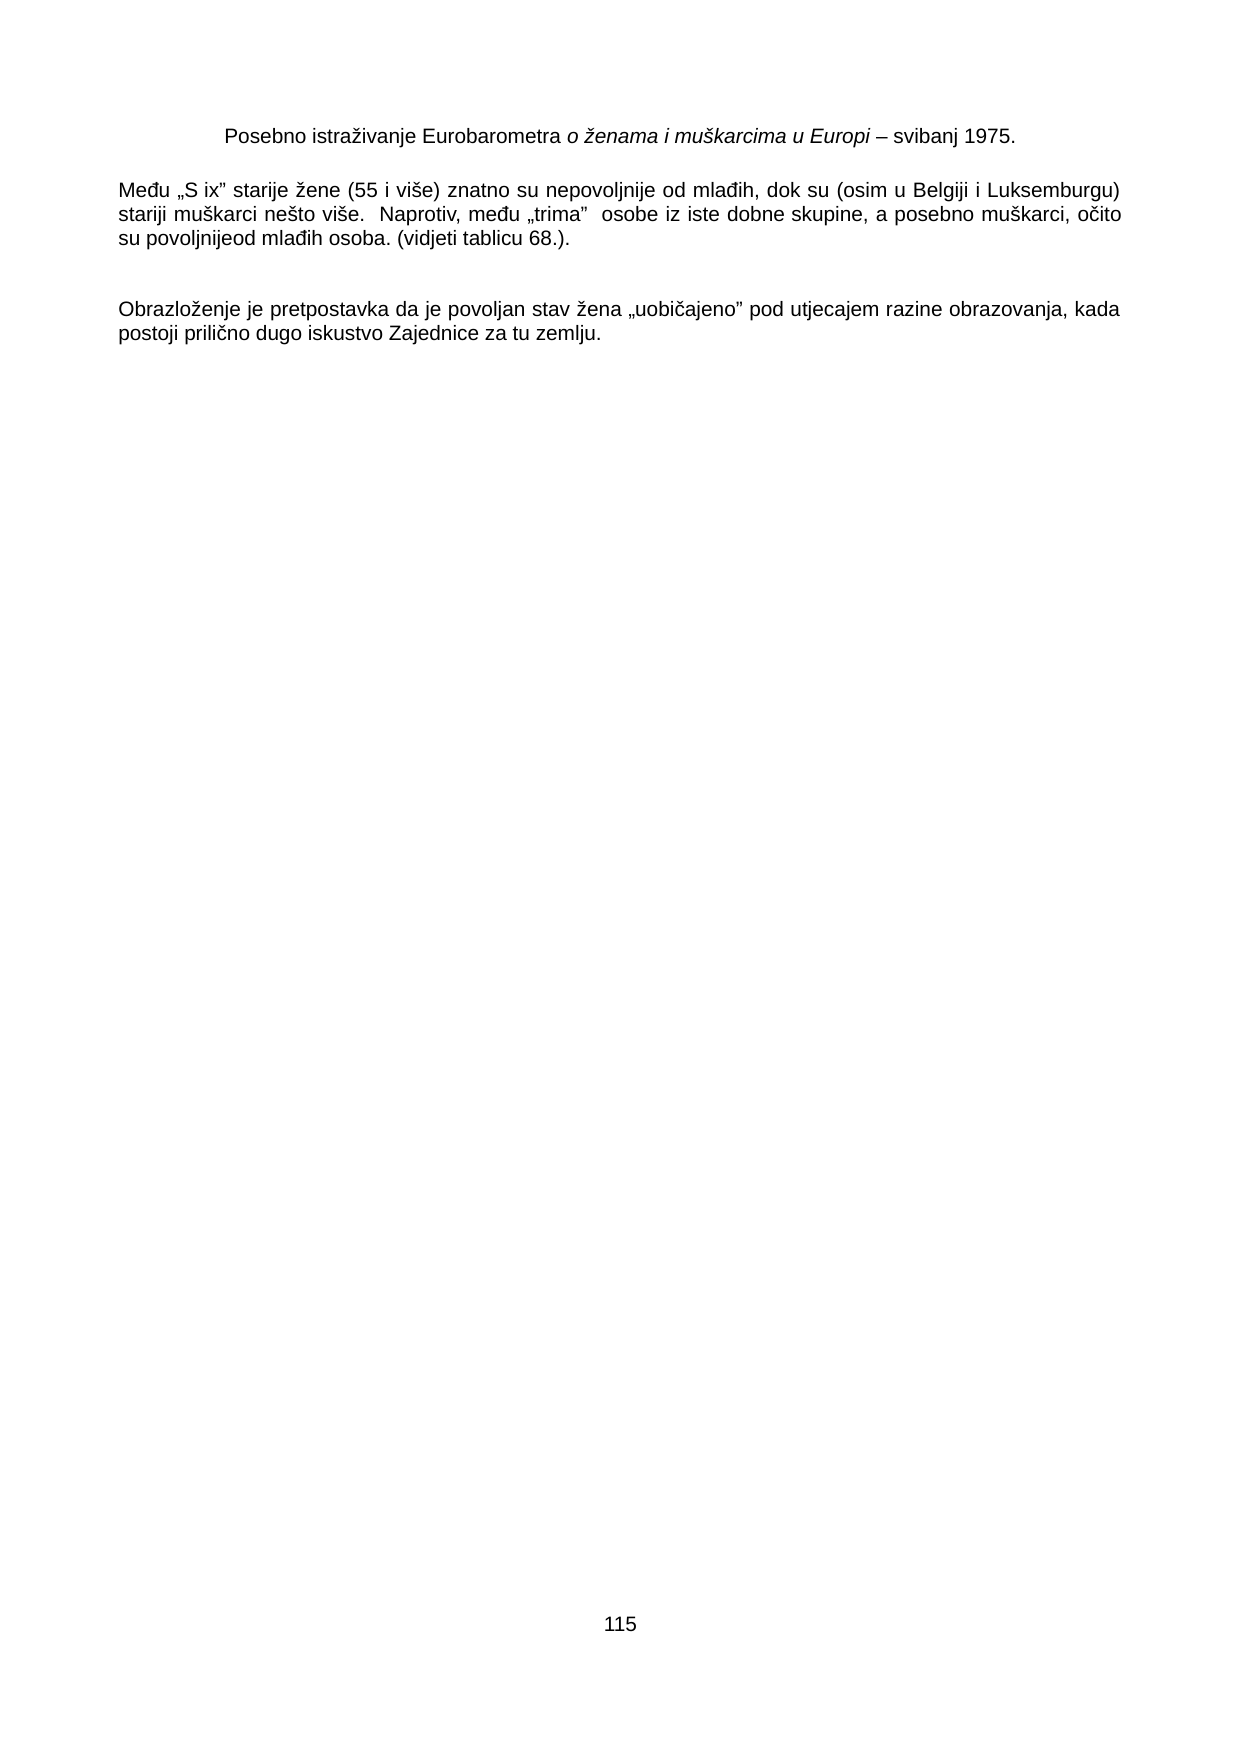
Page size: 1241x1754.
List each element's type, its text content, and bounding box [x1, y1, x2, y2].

text Obrazloženje je pretpostavka da je povoljan stav žena „uobičajeno” pod utjecajem razine obrazovanja, kada postoji prilično dugo iskustvo Zajednice za tu zemlju. [118, 297, 1122, 344]
text Među „S ix” starije žene (55 i više) znatno su nepovoljnije od mlađih, dok su (osim u Belgiji i Luksemburgu) stariji muškarci nešto više. Naprotiv, među „trima” osobe iz iste dobne skupine, a posebno muškarci, očito su povoljnijeod mlađih osoba. (vidjeti tablicu 68.). [118, 177, 1122, 249]
